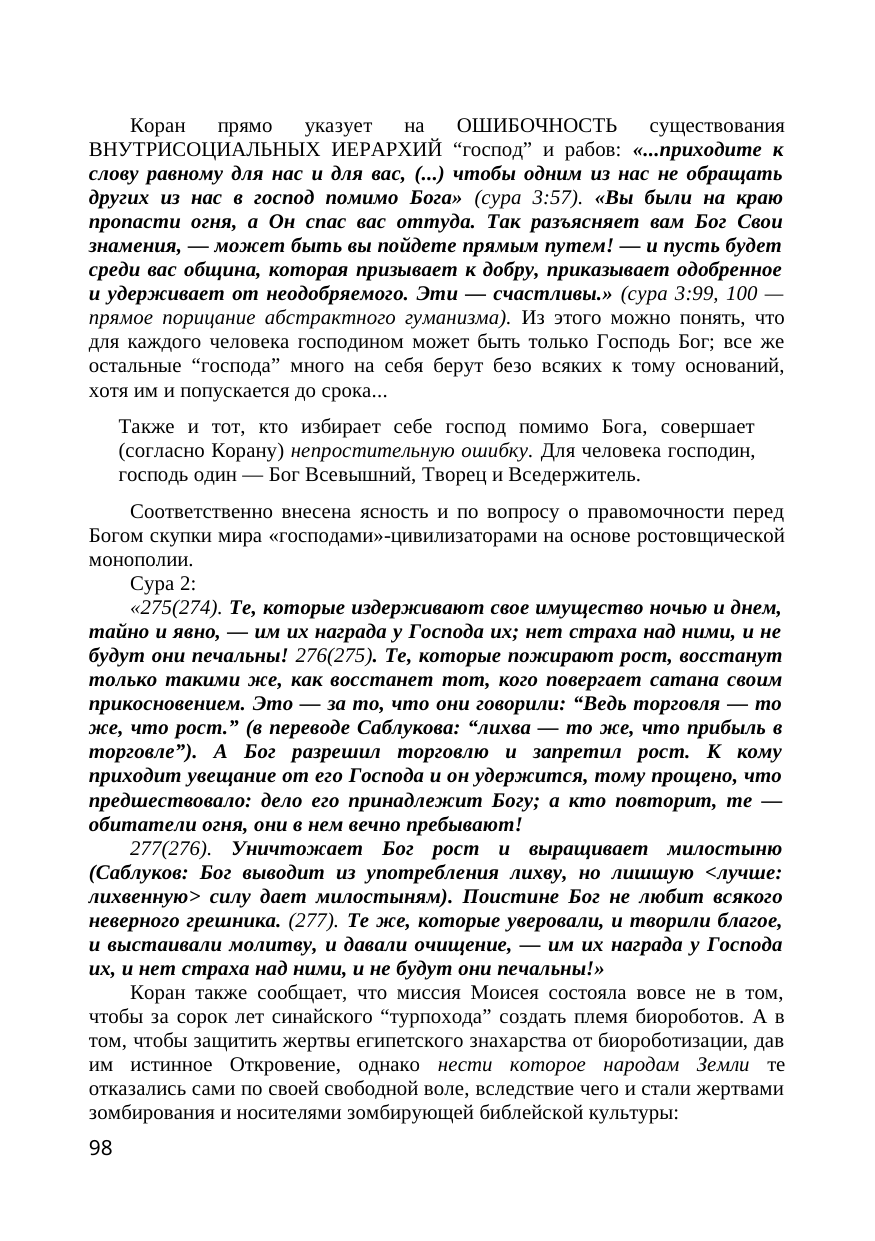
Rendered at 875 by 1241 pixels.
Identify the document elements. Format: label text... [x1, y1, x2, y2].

text 277(276). Уничтожает Бог рост и выращивает милостыню (Саблуков: Бог выводит из употребления лихву, но лишшую <лучше: лихвенную> силу дает милостыням). Поистине Бог не любит всякого неверного грешника. (277). Те же, которые уверовали, и творили благое, и выстаивали молитву, и давали очищение, — им их награда у Господа их, и нет страха над ними, и не будут они печальны!» [89, 836, 785, 980]
text Сура 2: [89, 571, 785, 595]
text Коран прямо указует на ОШИБОЧНОСТЬ существования ВНУТРИСОЦИАЛЬНЫХ ИЕРАРХИЙ “господ” и рабов: «...приходите к слову равному для нас и для вас, (...) чтобы одним из нас не обращать других из нас в господ помимо Бога» (сура 3:57). «Вы были на краю пропасти огня, а Он спас вас оттуда. Так разъясняет вам Бог Свои знамения, — может быть вы пойдете прямым путем! — и пусть будет среди вас община, которая призывает к добру, приказывает одобренное и удерживает от неодобряемого. Эти — счастливы.» (сура 3:99, 100 — прямое порицание абстрактного гуманизма). Из этого можно понять, что для каждого человека господином может быть только Господь Бог; все же остальные “господа” много на себя берут безо всяких к тому оснований, хотя им и попускается до срока... [89, 113, 785, 401]
text Соответственно внесена ясность и по вопросу о правомочности перед Богом скупки мира «господами»-цивилизаторами на основе ростовщической монополии. [89, 499, 785, 571]
text Также и тот, кто избирает себе господ помимо Бога, совершает (согласно Корану) непростительную ошибку. Для человека господин, господь один — Бог Всевышний, Творец и Вседержитель. [118, 414, 756, 486]
text Коран также сообщает, что миссия Моисея состояла вовсе не в том, чтобы за сорок лет синайского “турпохода” создать племя биороботов. А в том, чтобы защитить жертвы египетского знахарства от биороботизации, дав им истинное Откровение, однако нести которое народам Земли те отказались сами по своей свободной воле, вследствие чего и стали жертвами зомбирования и носителями зомбирующей библейской культуры: [89, 980, 785, 1124]
text «275(274). Те, которые издерживают свое имущество ночью и днем, тайно и явно, — им их награда у Господа их; нет страха над ними, и не будут они печальны! 276(275). Те, которые пожирают рост, восстанут только такими же, как восстанет тот, кого повергает сатана своим прикосновением. Это — за то, что они говорили: “Ведь торговля — то же, что рост.” (в переводе Саблукова: “лихва — то же, что прибыль в торговле”). А Бог разрешил торговлю и запретил рост. К кому приходит увещание от его Господа и он удержится, тому прощено, что предшествовало: дело его принадлежит Богу; а кто повторит, те — обитатели огня, они в нем вечно пребывают! [89, 595, 785, 836]
